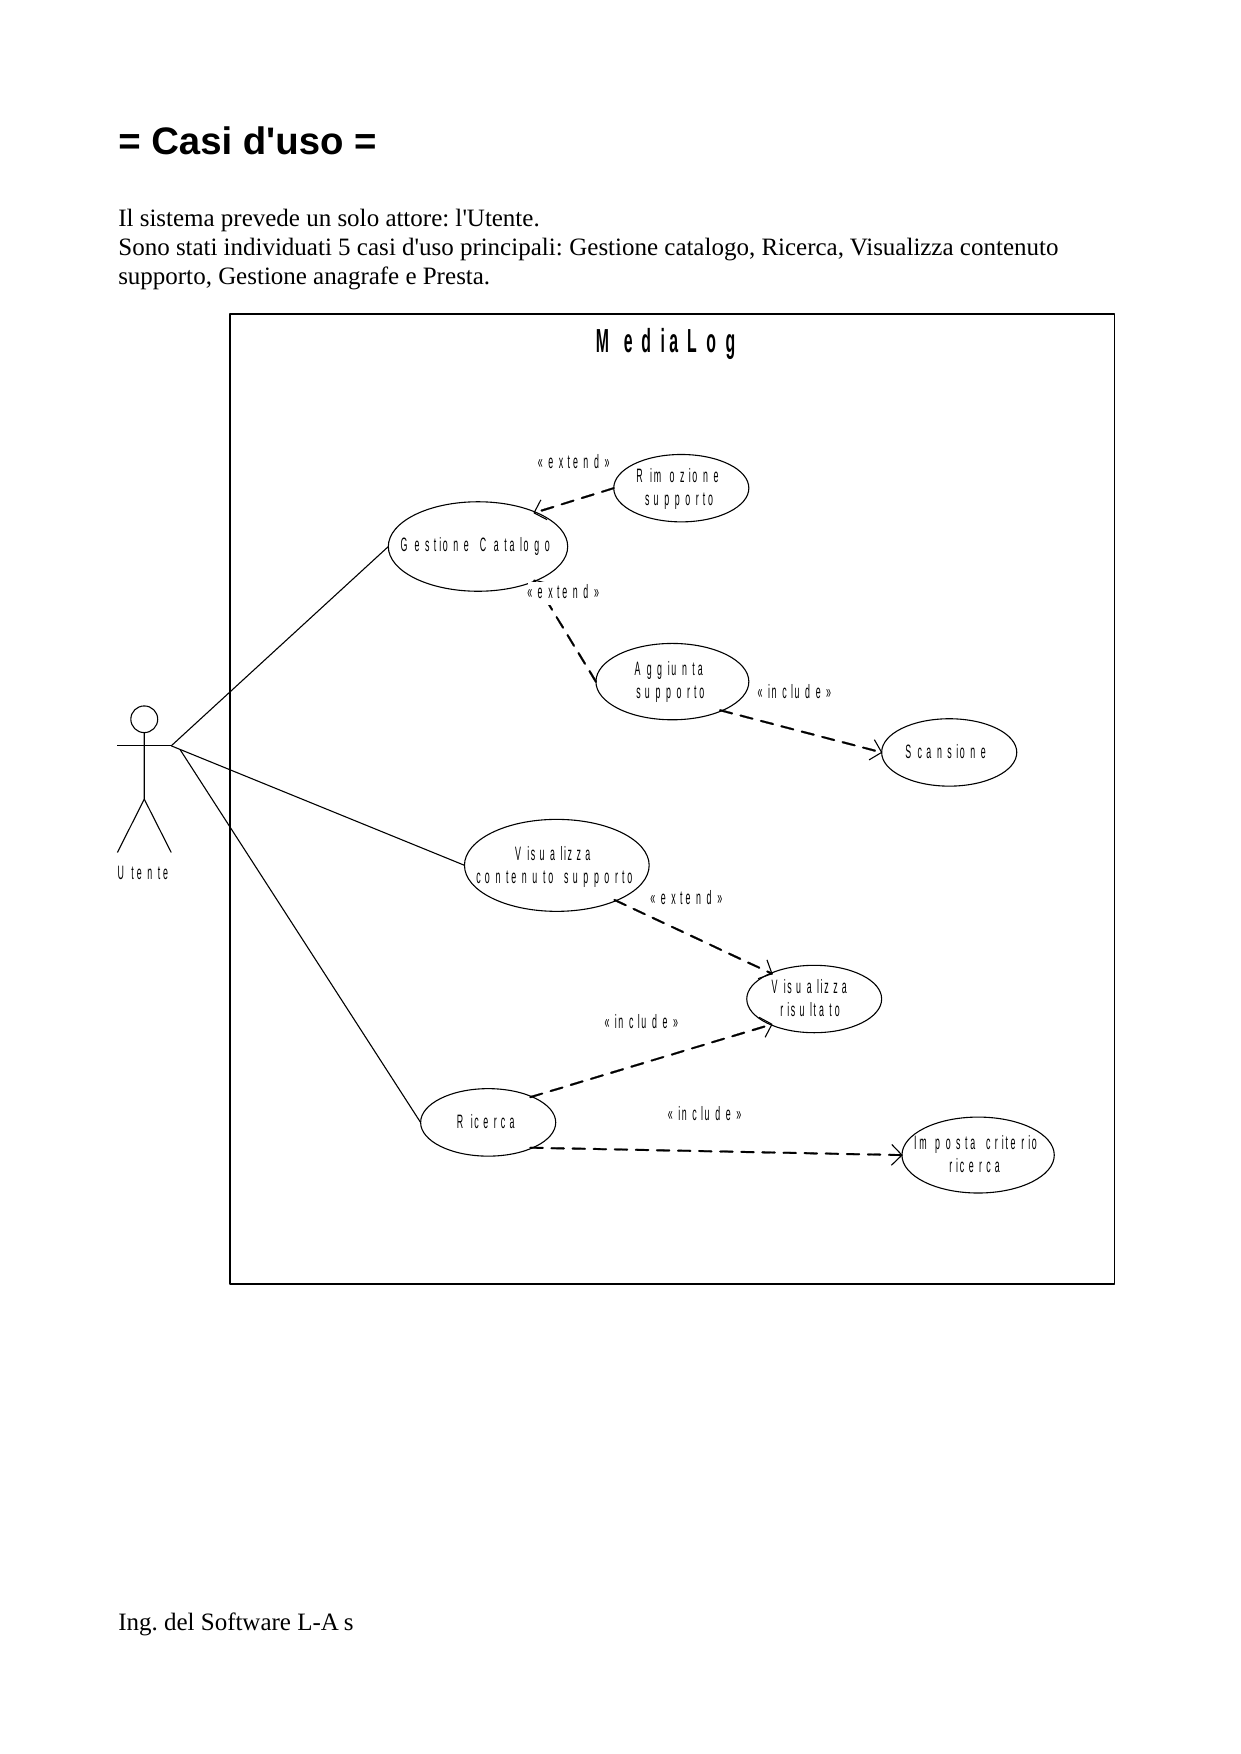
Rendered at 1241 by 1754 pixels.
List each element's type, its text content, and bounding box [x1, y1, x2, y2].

text Il sistema prevede un solo attore: l'Utente. [118, 203, 1122, 232]
subtitle = Casi d'uso = [118, 118, 1122, 162]
text Sono stati individuati 5 casi d'uso principali: Gestione catalogo, Ricerca, Visualizza contenuto supporto, Gestione anagrafe e Presta. [118, 232, 1122, 290]
